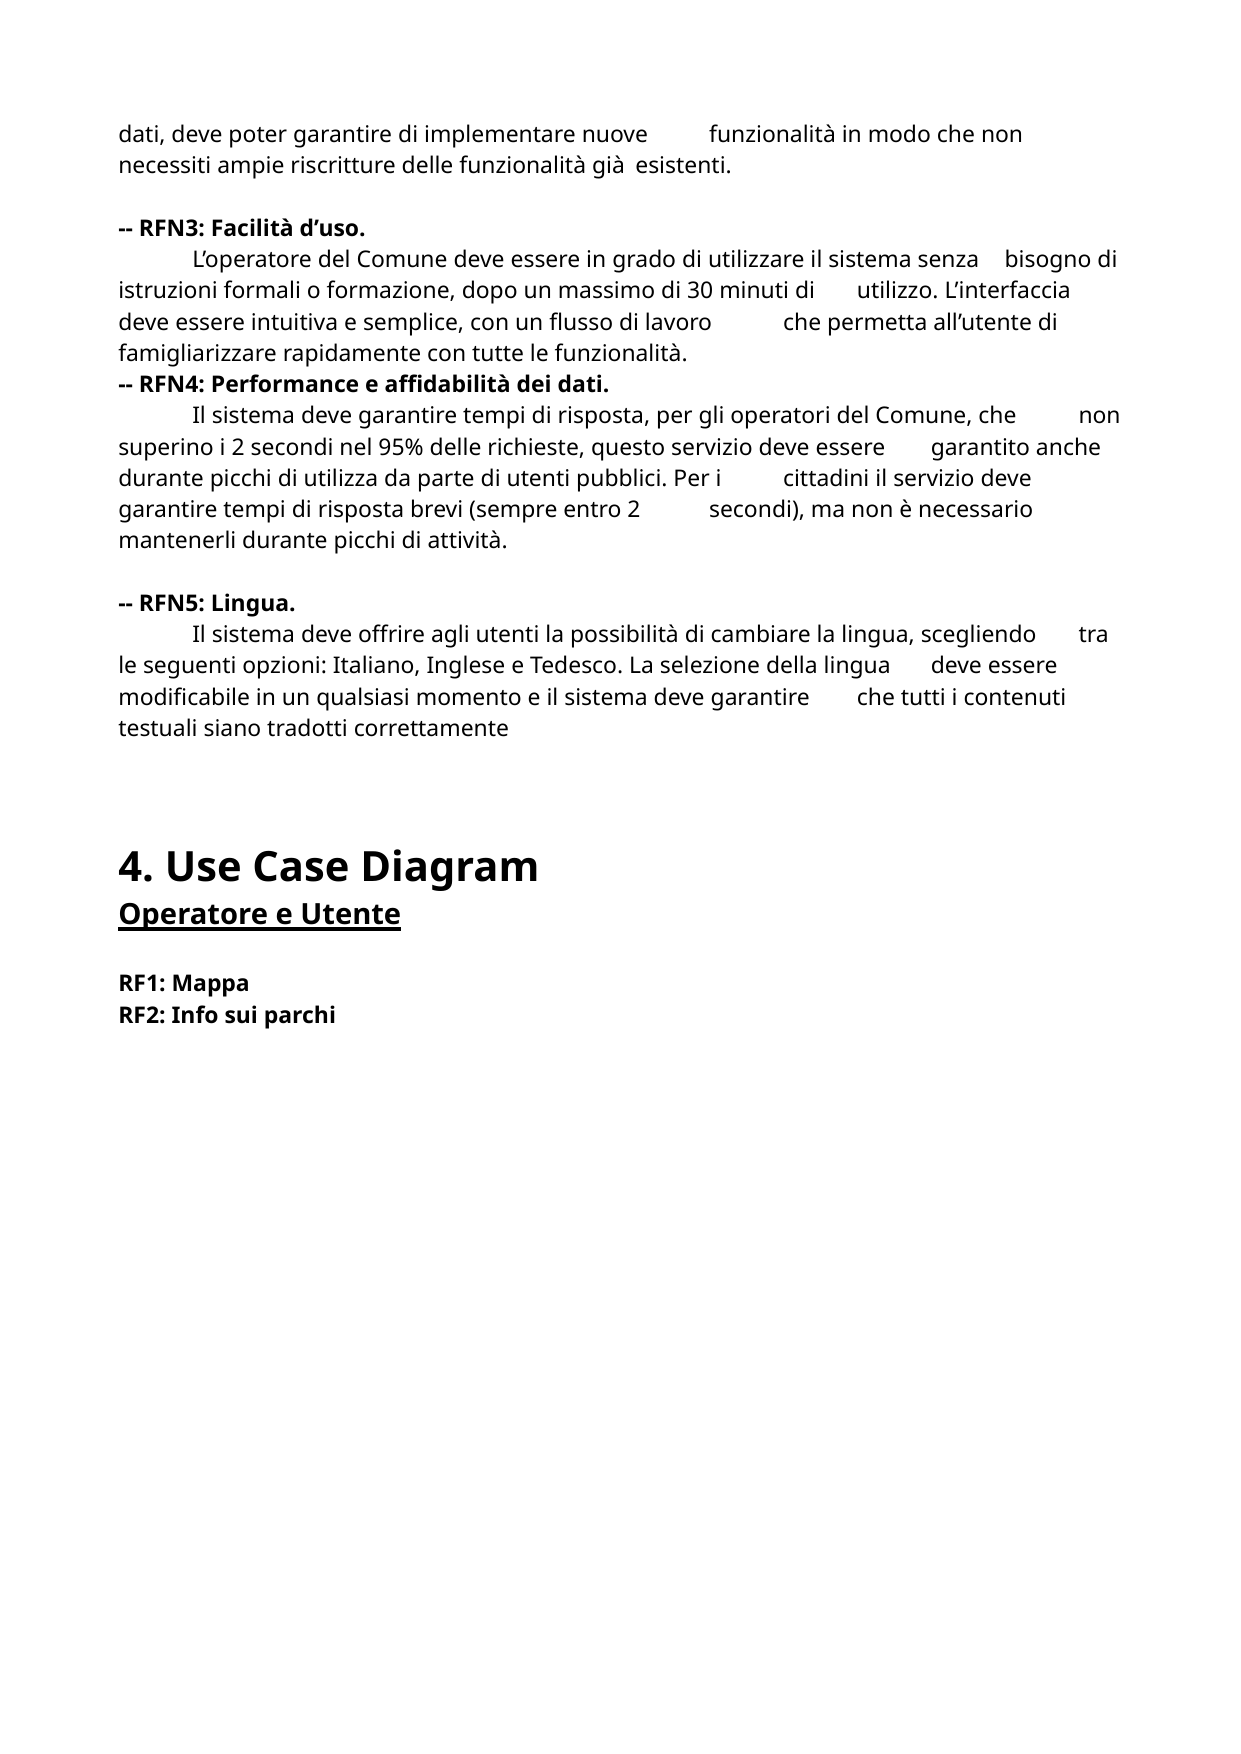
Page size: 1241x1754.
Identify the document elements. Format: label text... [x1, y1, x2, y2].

text -- RFN5: Lingua. [118, 587, 1122, 618]
text Operatore e Utente [118, 894, 1122, 933]
text RF1: Mappa [118, 967, 1122, 999]
text -- RFN4: Performance e affidabilità dei dati. [118, 368, 1122, 399]
text RF2: Info sui parchi [118, 999, 1122, 1030]
text L’operatore del Comune deve essere in grado di utilizzare il sistema senza bisogno di istruzioni formali o formazione, dopo un massimo di 30 minuti di utilizzo. L’interfaccia deve essere intuitiva e semplice, con un flusso di lavoro che permetta all’utente di famigliarizzare rapidamente con tutte le funzionalità. [118, 243, 1122, 368]
text 4. Use Case Diagram [118, 837, 1122, 894]
text Il sistema deve offrire agli utenti la possibilità di cambiare la lingua, scegliendo tra le seguenti opzioni: Italiano, Inglese e Tedesco. La selezione della lingua deve essere modificabile in un qualsiasi momento e il sistema deve garantire che tutti i contenuti testuali siano tradotti correttamente [118, 618, 1122, 743]
text -- RFN3: Facilità d’uso. [118, 212, 1122, 243]
text dati, deve poter garantire di implementare nuove funzionalità in modo che non necessiti ampie riscritture delle funzionalità già esistenti. [118, 118, 1122, 181]
text Il sistema deve garantire tempi di risposta, per gli operatori del Comune, che non superino i 2 secondi nel 95% delle richieste, questo servizio deve essere garantito anche durante picchi di utilizza da parte di utenti pubblici. Per i cittadini il servizio deve garantire tempi di risposta brevi (sempre entro 2 secondi), ma non è necessario mantenerli durante picchi di attività. [118, 399, 1122, 556]
